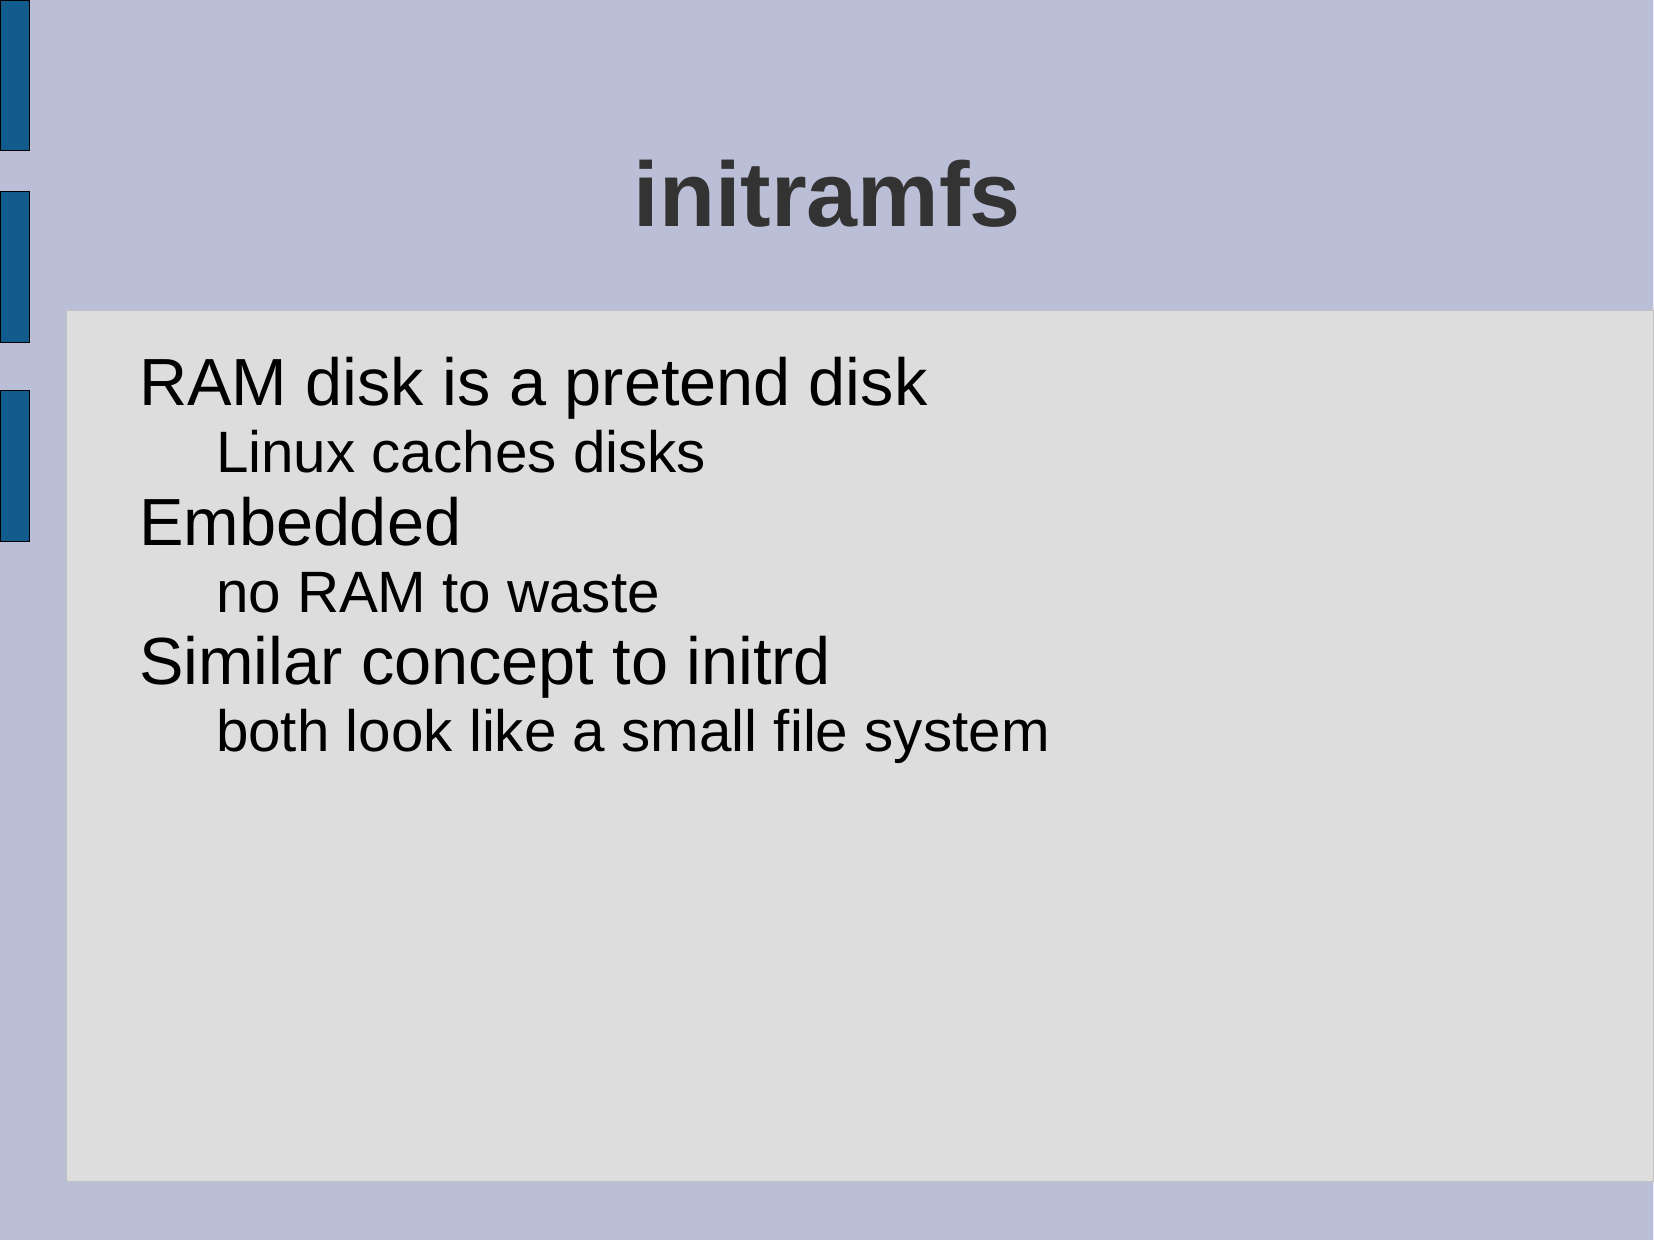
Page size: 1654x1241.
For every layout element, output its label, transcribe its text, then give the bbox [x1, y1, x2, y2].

list RAM disk is a pretend disk Linux caches disks Embedded no RAM to waste Similar concept to initrd both look like a small file system [121, 344, 1534, 1112]
title initramfs [121, 98, 1534, 291]
